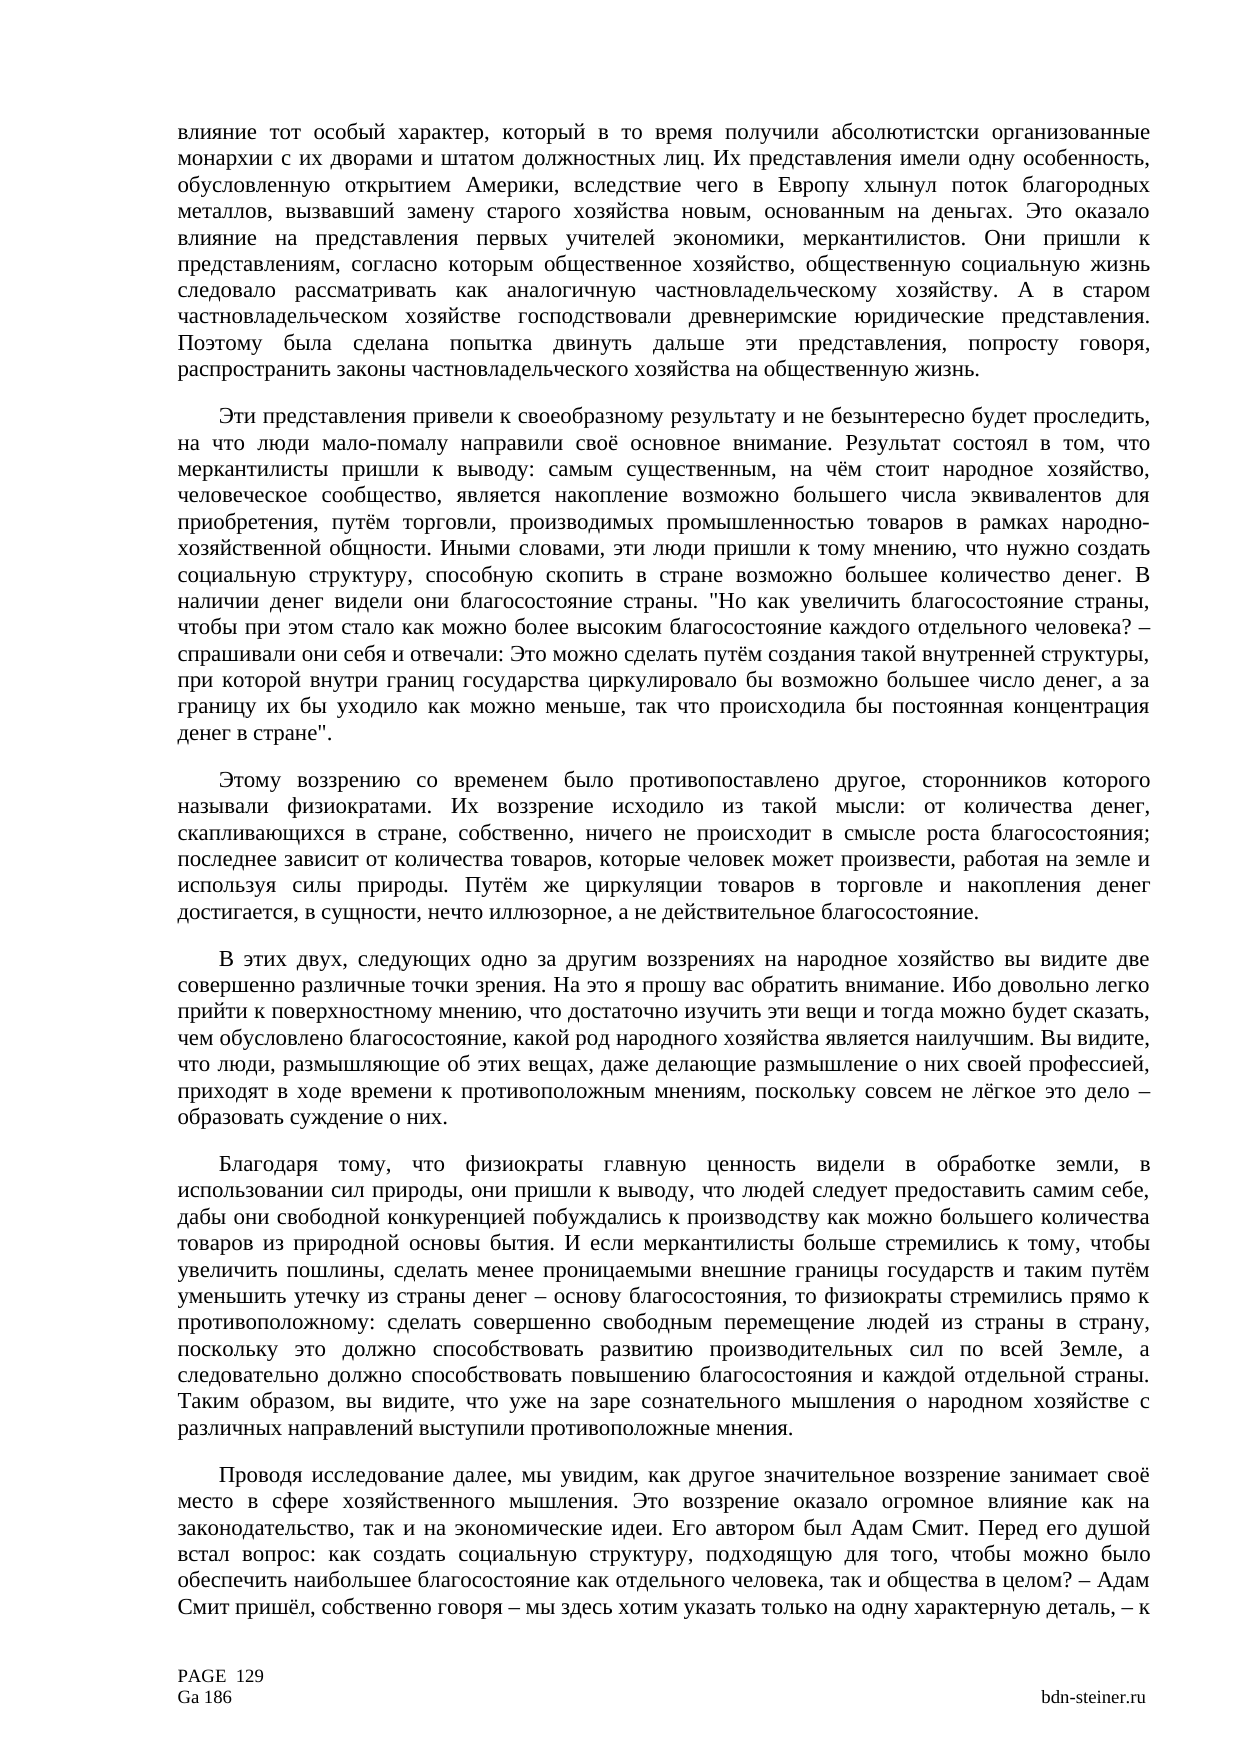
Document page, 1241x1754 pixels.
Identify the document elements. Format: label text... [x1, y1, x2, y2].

text В этих двух, следующих одно за другим воззрениях на народное хозяйство вы видите две совершенно различные точки зрения. На это я прошу вас обратить внимание. Ибо довольно легко прийти к поверхностному мнению, что достаточно изучить эти вещи и тогда можно будет сказать, чем обусловлено благосостояние, какой род народного хозяйства является наилучшим. Вы видите, что люди, размышляющие об этих вещах, даже делающие размышление о них своей профессией, приходят в ходе времени к противоположным мнениям, поскольку совсем не лёгкое это дело – образовать суждение о них. [177, 945, 1152, 1129]
text Проводя исследование далее, мы увидим, как другое значительное воззрение занимает своё место в сфере хозяйственного мышления. Это воззрение оказало огромное влияние как на законодательство, так и на экономические идеи. Его автором был Адам Смит. Перед его душой встал вопрос: как создать социальную структуру, подходящую для того, чтобы можно было обеспечить наибольшее благосостояние как отдельного человека, так и общества в целом? – Адам Смит пришёл, собственно говоря – мы здесь хотим указать только на одну характерную деталь, – к [177, 1461, 1152, 1619]
text Благодаря тому, что физиократы главную ценность видели в обработке земли, в использовании сил природы, они пришли к выводу, что людей следует предоставить самим себе, дабы они свободной конкуренцией побуждались к производству как можно большего количества товаров из природной основы бытия. И если меркантилисты больше стремились к тому, чтобы увеличить пошлины, сделать менее проницаемыми внешние границы государств и таким путём уменьшить утечку из страны денег – основу благосостояния, то физиократы стремились прямо к противоположному: сделать совершенно свободным перемещение людей из страны в страну, поскольку это должно способствовать развитию производительных сил по всей Земле, а следовательно должно способствовать повышению благосостояния и каждой отдельной страны. Таким образом, вы видите, что уже на заре сознательного мышления о народном хозяйстве с различных направлений выступили противоположные мнения. [177, 1150, 1152, 1440]
text Эти представления привели к своеобразному результату и не безынтересно будет проследить, на что люди мало-помалу направили своё основное внимание. Результат состоял в том, что меркантилисты пришли к выводу: самым существенным, на чём стоит народное хозяйство, человеческое сообщество, является накопление возможно большего числа эквивалентов для приобретения, путём торговли, производимых промышленностью товаров в рамках народно-хозяйственной общности. Иными словами, эти люди пришли к тому мнению, что нужно создать социальную структуру, способную скопить в стране возможно большее количество денег. В наличии денег видели они благосостояние страны. "Но как увеличить благосостояние страны, чтобы при этом стало как можно более высоким благосостояние каждого отдельного человека? – спрашивали они себя и отвечали: Это можно сделать путём создания такой внутренней структуры, при которой внутри границ государства циркулировало бы возможно большее число денег, а за границу их бы уходило как можно меньше, так что происходила бы постоянная концентрация денег в стране". [177, 402, 1152, 745]
text влияние тот особый характер, который в то время получили абсолютистски организованные монархии с их дворами и штатом должностных лиц. Их представления имели одну особенность, обусловленную открытием Америки, вследствие чего в Европу хлынул поток благородных металлов, вызвавший замену старого хозяйства новым, основанным на деньгах. Это оказало влияние на представления первых учителей экономики, меркантилистов. Они пришли к представлениям, согласно которым общественное хозяйство, общественную социальную жизнь следовало рассматривать как аналогичную частновладельческому хозяйству. А в старом частновладельческом хозяйстве господствовали древнеримские юридические представления. Поэтому была сделана попытка двинуть дальше эти представления, попросту говоря, распространить законы частновладельческого хозяйства на общественную жизнь. [177, 118, 1152, 382]
text Этому воззрению со временем было противопоставлено другое, сторонников которого называли физиократами. Их воззрение исходило из такой мысли: от количества денег, скапливающихся в стране, собственно, ничего не происходит в смысле роста благосостояния; последнее зависит от количества товаров, которые человек может произвести, работая на земле и используя силы природы. Путём же циркуляции товаров в торговле и накопления денег достигается, в сущности, нечто иллюзорное, а не действительное благосостояние. [177, 766, 1152, 924]
